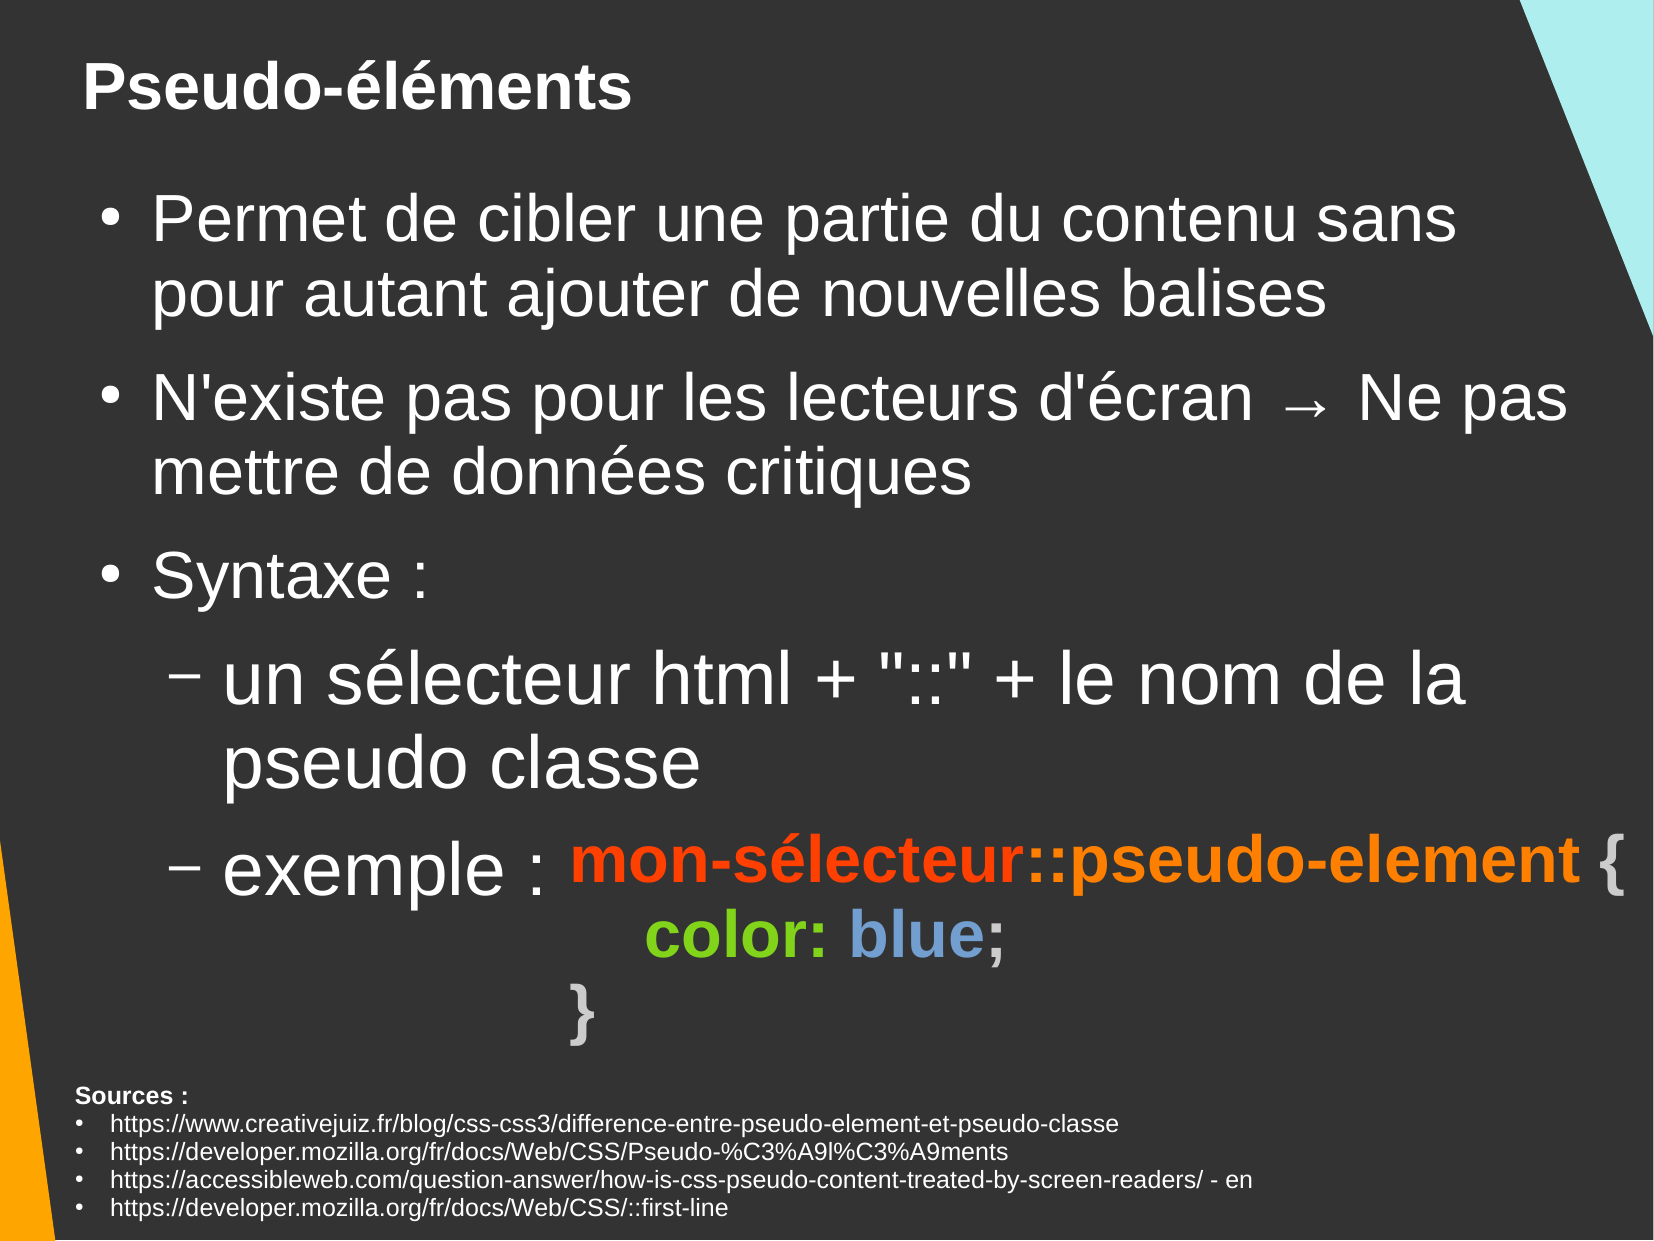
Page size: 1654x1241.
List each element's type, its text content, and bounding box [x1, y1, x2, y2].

text_box mon-sélecteur::pseudo-element { color: blue; } [555, 814, 1654, 1129]
text_box Sources : https://www.creativejuiz.fr/blog/css-css3/difference-entre-pseudo-element-et-pseudo-classe https://developer.mozilla.org/fr/docs/Web/CSS/Pseudo-%C3%A9l%C3%A9ments https://accessibleweb.com/question-answer/how-is-css-pseudo-content-treated-by-screen-readers/ - en https://developer.mozilla.org/fr/docs/Web/CSS/::first-line [60, 1074, 1546, 1241]
title Pseudo-éléments [82, 49, 1571, 152]
list Permet de cibler une partie du contenu sans pour autant ajouter de nouvelles balises N'existe pas pour les lecteurs d'écran → Ne pas mettre de données critiques Syntaxe : un sélecteur html + "::" + le nom de la pseudo classe exemple : [80, 180, 1605, 922]
text_box [1519, 0, 1654, 339]
text_box [0, 840, 56, 1241]
